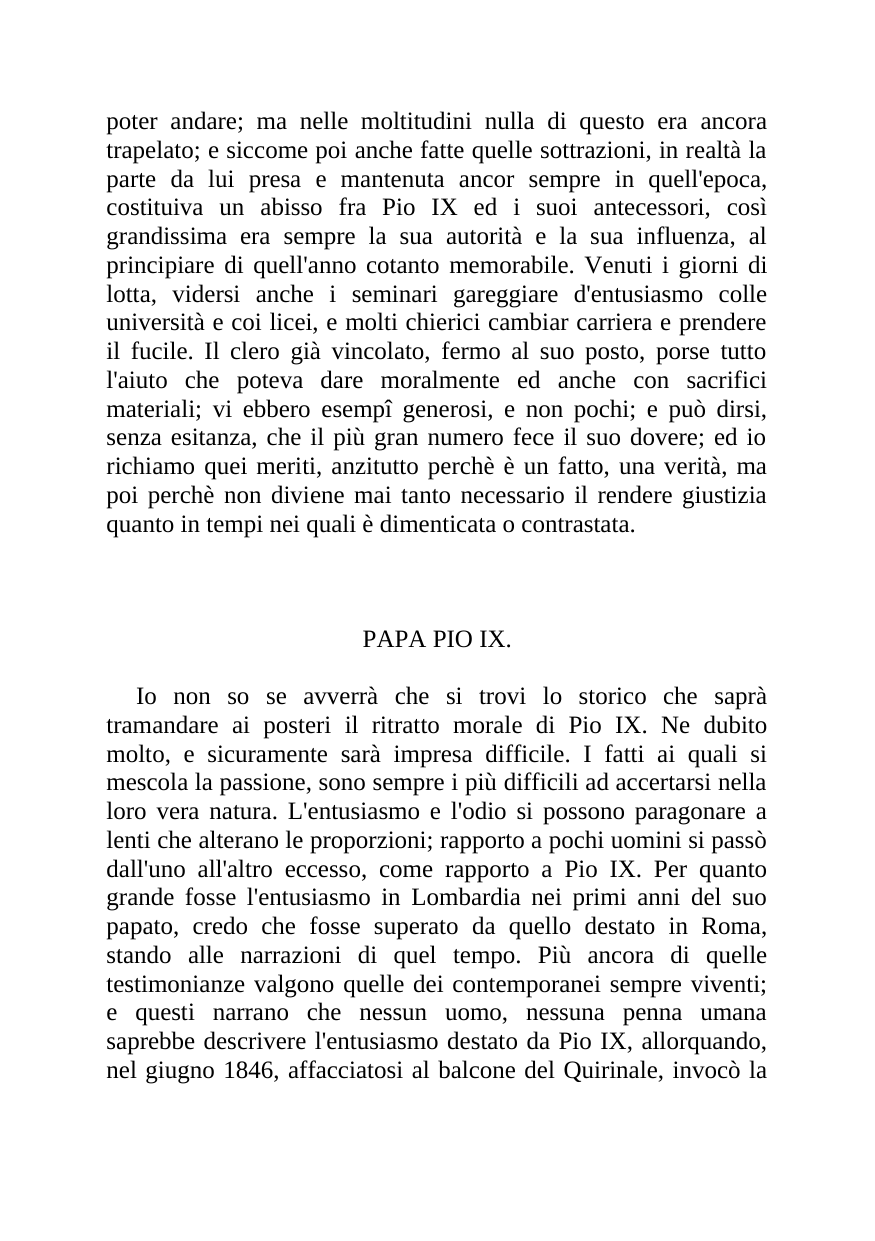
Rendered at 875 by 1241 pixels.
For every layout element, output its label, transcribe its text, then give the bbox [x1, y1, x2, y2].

text Io non so se avverrà che si trovi lo storico che saprà tramandare ai posteri il ritratto morale di Pio IX. Ne dubito molto, e sicuramente sarà impresa difficile. I fatti ai quali si mescola la passione, sono sempre i più difficili ad accertarsi nella loro vera natura. L'entusiasmo e l'odio si possono paragonare a lenti che alterano le proporzioni; rapporto a pochi uomini si passò dall'uno all'altro eccesso, come rapporto a Pio IX. Per quanto grande fosse l'entusiasmo in Lombardia nei primi anni del suo papato, credo che fosse superato da quello destato in Roma, stando alle narrazioni di quel tempo. Più ancora di quelle testimonianze valgono quelle dei contemporanei sempre viventi; e questi narrano che nessun uomo, nessuna penna umana saprebbe descrivere l'entusiasmo destato da Pio IX, allorquando, nel giugno 1846, affacciatosi al balcone del Quirinale, invocò la [106, 681, 768, 1084]
text poter andare; ma nelle moltitudini nulla di questo era ancora trapelato; e siccome poi anche fatte quelle sottrazioni, in realtà la parte da lui presa e mantenuta ancor sempre in quell'epoca, costituiva un abisso fra Pio IX ed i suoi antecessori, così grandissima era sempre la sua autorità e la sua influenza, al principiare di quell'anno cotanto memorabile. Venuti i giorni di lotta, vidersi anche i seminari gareggiare d'entusiasmo colle università e coi licei, e molti chierici cambiar carriera e prendere il fucile. Il clero già vincolato, fermo al suo posto, porse tutto l'aiuto che poteva dare moralmente ed anche con sacrifici materiali; vi ebbero esempî generosi, e non pochi; e può dirsi, senza esitanza, che il più gran numero fece il suo dovere; ed io richiamo quei meriti, anzitutto perchè è un fatto, una verità, ma poi perchè non diviene mai tanto necessario il rendere giustizia quanto in tempi nei quali è dimenticata o contrastata. [106, 106, 768, 537]
text PAPA PIO IX. [106, 624, 768, 652]
